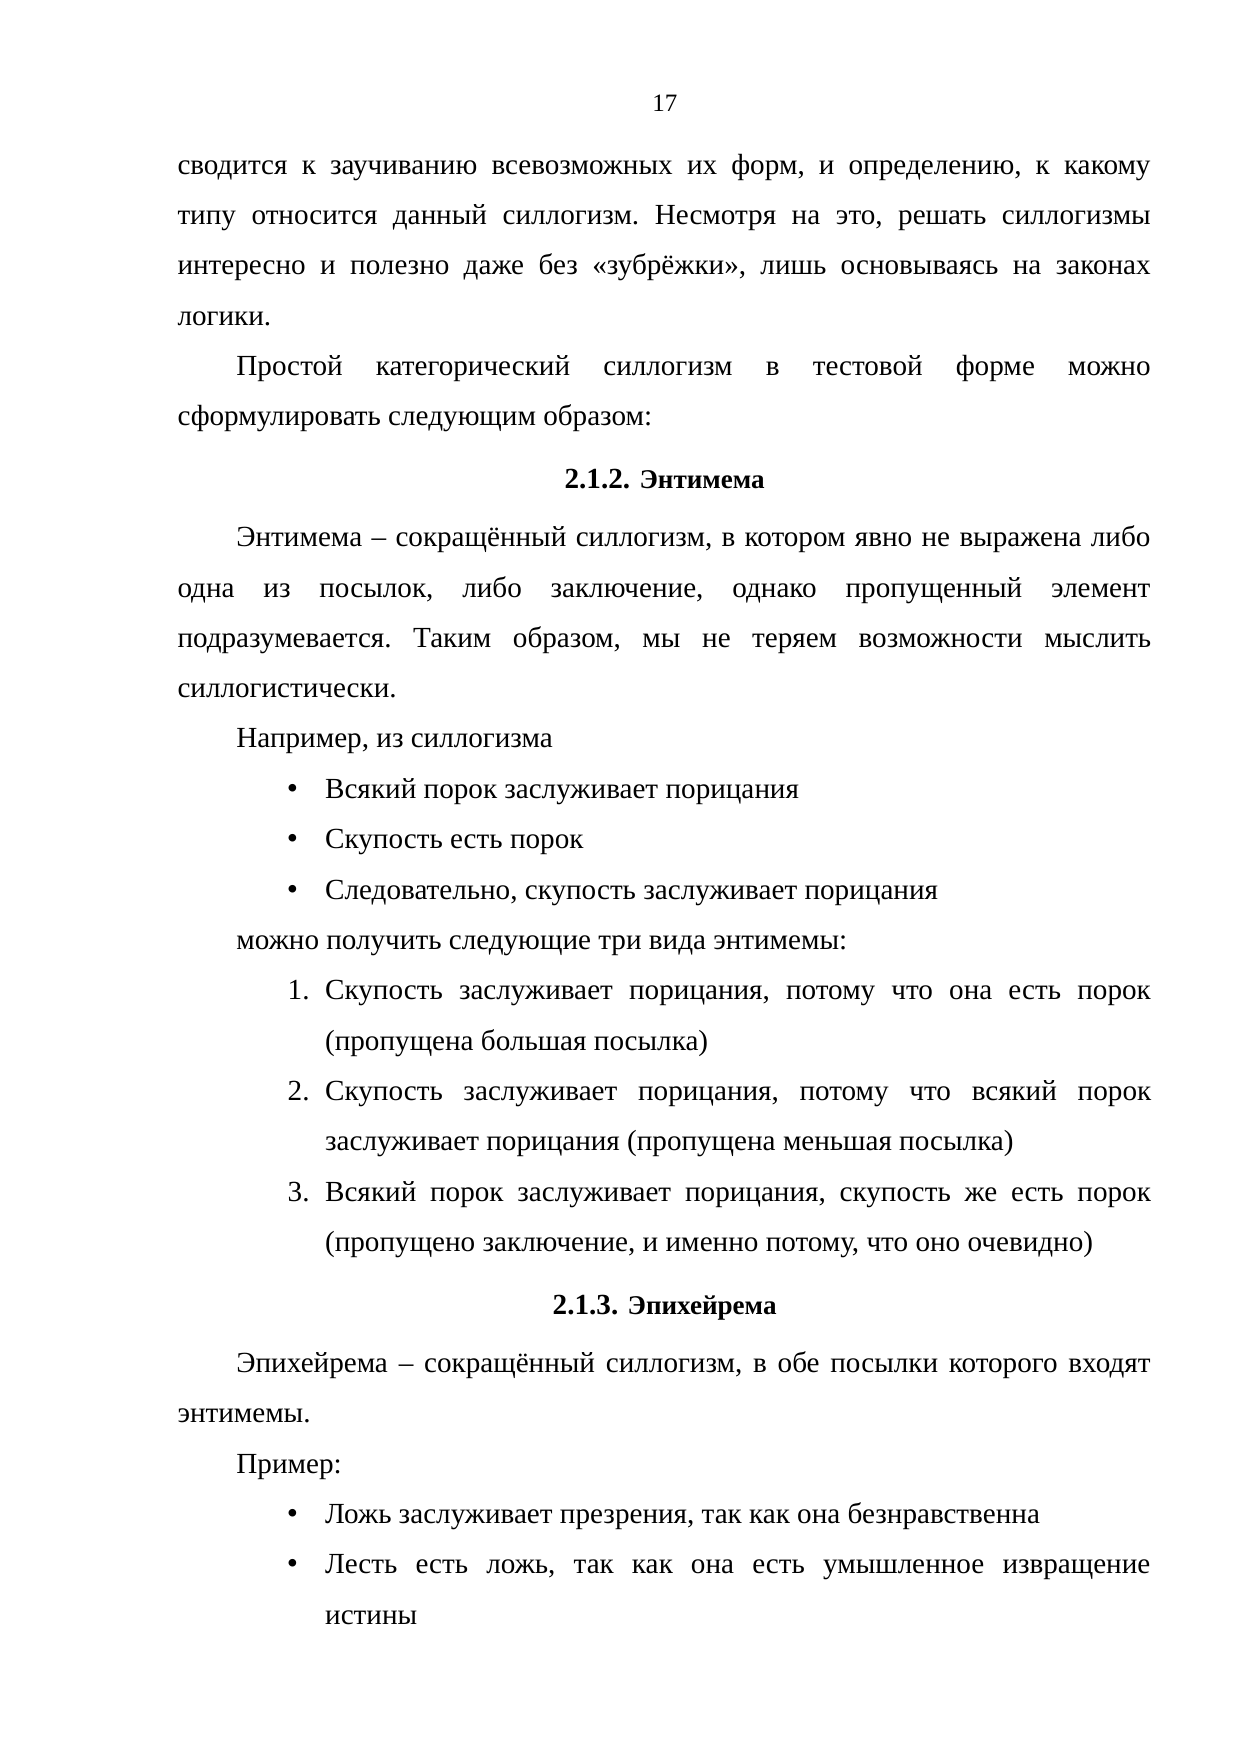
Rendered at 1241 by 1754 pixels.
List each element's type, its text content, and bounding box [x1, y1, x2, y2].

list Ложь заслуживает презрения, так как она безнравственна [287, 1496, 1152, 1530]
text сводится к заучиванию всевозможных их форм, и определению, к какому типу относится данный силлогизм. Несмотря на это, решать силлогизмы интересно и полезно даже без «зубрёжки», лишь основываясь на законах логики. [177, 147, 1152, 331]
list Скупость заслуживает порицания, потому что всякий порок заслуживает порицания (пропущена меньшая посылка) [287, 1073, 1152, 1157]
subtitle Эпихейрема [177, 1287, 1152, 1321]
list Скупость есть порок [287, 821, 1152, 855]
text Например, из силлогизма [177, 721, 1152, 754]
text Энтимема – сокращённый силлогизм, в котором явно не выражена либо одна из посылок, либо заключение, однако пропущенный элемент подразумевается. Таким образом, мы не теряем возможности мыслить силлогистически. [177, 519, 1152, 704]
list Лесть есть ложь, так как она есть умышленное извращение истины [287, 1546, 1152, 1630]
list Скупость заслуживает порицания, потому что она есть порок (пропущена большая посылка) [287, 972, 1152, 1056]
text можно получить следующие три вида энтимемы: [177, 922, 1152, 956]
list Всякий порок заслуживает порицания, скупость же есть порок (пропущено заключение, и именно потому, что оно очевидно) [287, 1174, 1152, 1258]
text Простой категорический силлогизм в тестовой форме можно сформулировать следующим образом: [177, 348, 1152, 432]
list Следовательно, скупость заслуживает порицания [287, 872, 1152, 905]
text Пример: [177, 1446, 1152, 1479]
list Всякий порок заслуживает порицания [287, 771, 1152, 804]
text Эпихейрема – сокращённый силлогизм, в обе посылки которого входят энтимемы. [177, 1345, 1152, 1429]
subtitle Энтимема [177, 462, 1152, 495]
